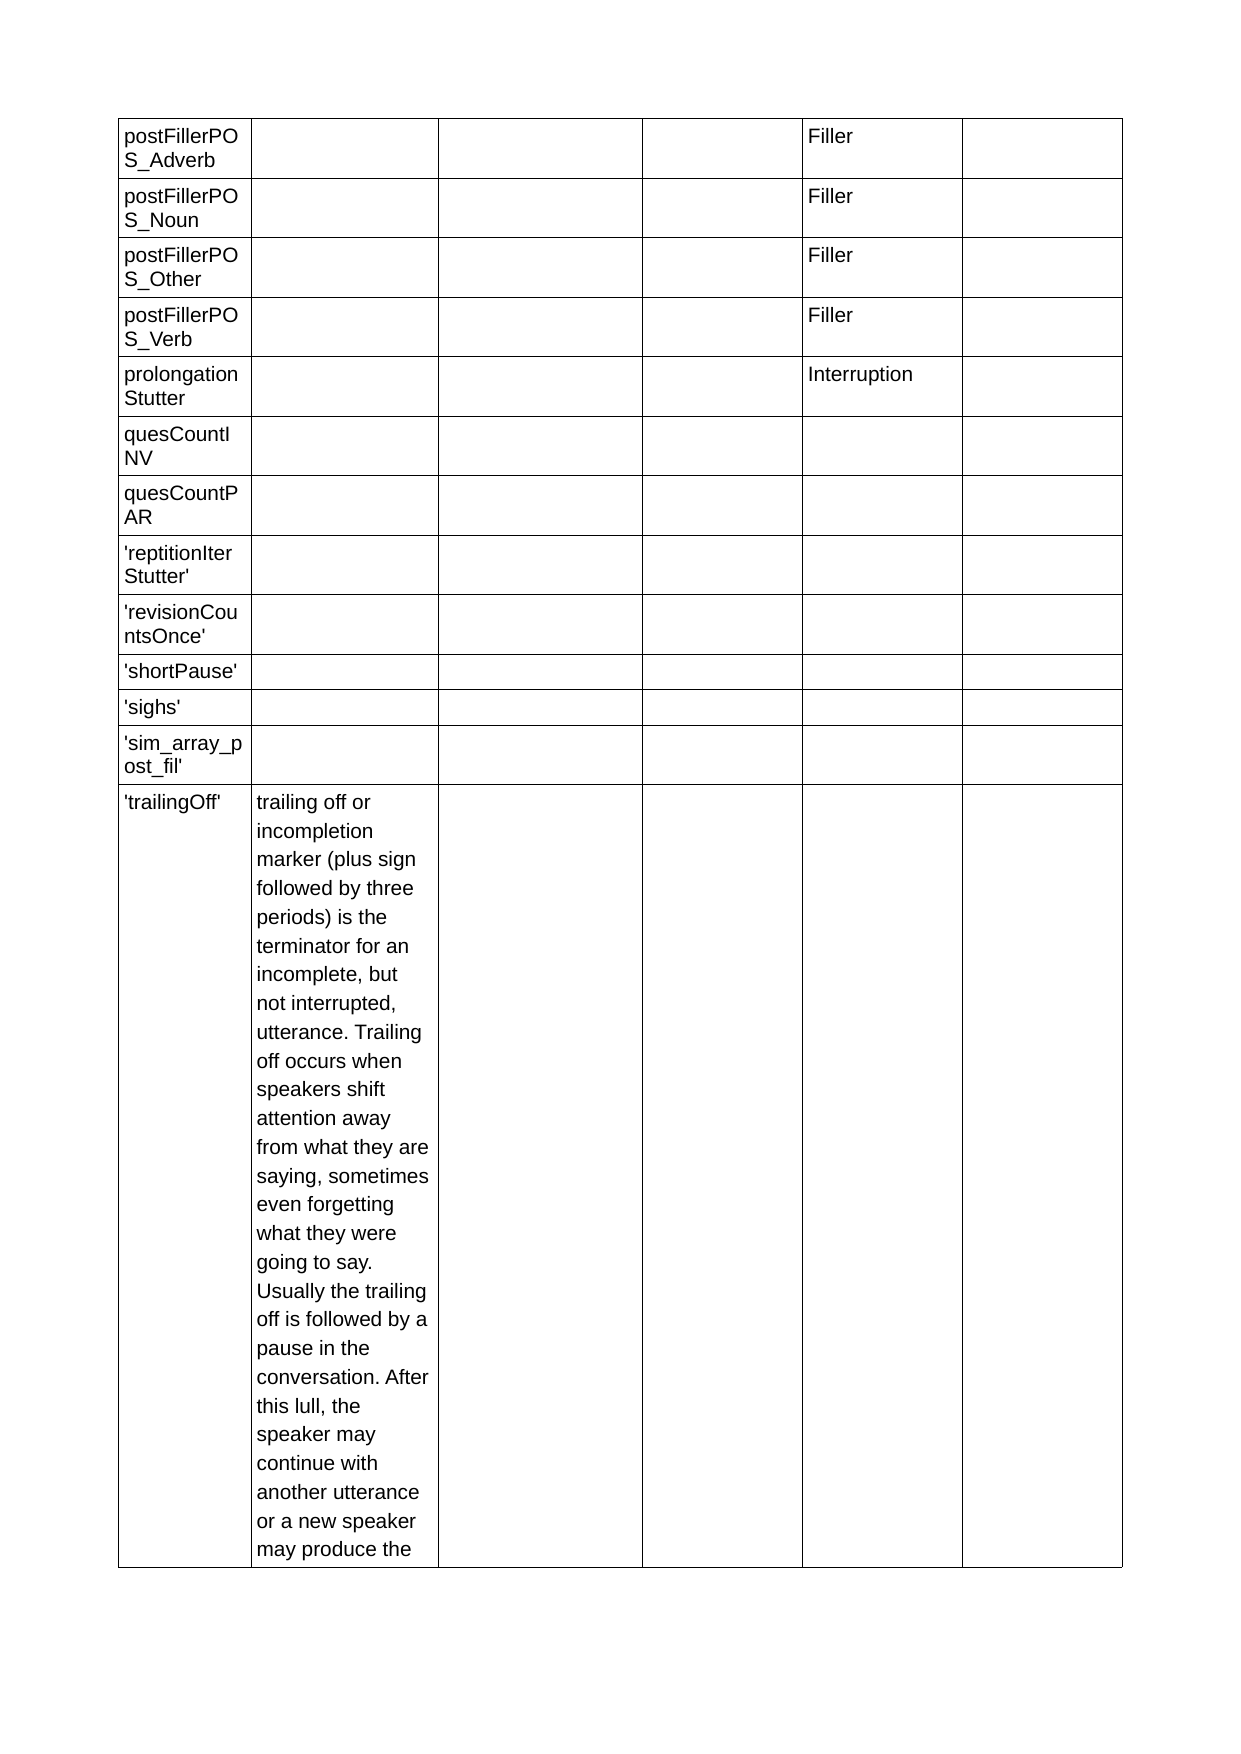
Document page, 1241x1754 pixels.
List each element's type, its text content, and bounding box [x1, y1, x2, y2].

table_cell Filler [803, 238, 962, 297]
table_cell [643, 357, 802, 416]
table_cell [963, 238, 1122, 297]
table_cell [963, 536, 1122, 594]
table_cell [643, 785, 802, 1567]
table_cell [643, 238, 802, 297]
table_cell [803, 417, 962, 475]
table_cell [252, 476, 438, 534]
table_cell [252, 179, 438, 237]
table_cell [803, 785, 962, 1567]
table_cell trailing off or incompletion marker (plus sign followed by three periods) is the terminator for an incomplete, but not interrupted, utterance. Trailing off occurs when speakers shift attention away from what they are saying, sometimes even forgetting what they were going to say. Usually the trailing off is followed by a pause in the conversation. After this lull, the speaker may continue with another utterance or a new speaker may produce the [252, 785, 438, 1567]
table_cell [439, 655, 642, 689]
table_cell [439, 595, 642, 653]
table_cell [439, 785, 642, 1567]
table_cell [252, 536, 438, 594]
table_cell 'shortPause' [119, 655, 251, 689]
table_cell quesCountPAR [119, 476, 251, 534]
table_cell [252, 298, 438, 356]
table_cell [643, 726, 802, 784]
table_cell [643, 417, 802, 475]
table_cell quesCountINV [119, 417, 251, 475]
table_cell postFillerPOS_Adverb [119, 119, 251, 178]
table_cell Filler [803, 179, 962, 237]
table_cell prolongationStutter [119, 357, 251, 416]
table_cell [439, 690, 642, 724]
table_cell [439, 179, 642, 237]
table_cell 'sighs' [119, 690, 251, 724]
table_cell [803, 536, 962, 594]
table_cell [643, 476, 802, 534]
table_cell [963, 726, 1122, 784]
table_cell [963, 119, 1122, 178]
table_cell [963, 690, 1122, 724]
table_cell [439, 298, 642, 356]
table_cell [439, 357, 642, 416]
table_cell [252, 357, 438, 416]
table_cell [963, 179, 1122, 237]
table_cell [643, 690, 802, 724]
table_cell [803, 690, 962, 724]
table_cell [963, 476, 1122, 534]
table_cell [643, 179, 802, 237]
table_cell [439, 417, 642, 475]
table_cell Interruption [803, 357, 962, 416]
table_cell postFillerPOS_Noun [119, 179, 251, 237]
table_cell [643, 298, 802, 356]
table_cell [803, 595, 962, 653]
table_cell [803, 476, 962, 534]
table_cell 'trailingOff' [119, 785, 251, 1567]
table_cell 'reptitionIterStutter' [119, 536, 251, 594]
table_cell [252, 655, 438, 689]
table_cell Filler [803, 298, 962, 356]
table_cell [643, 595, 802, 653]
table_cell [252, 690, 438, 724]
table_cell 'revisionCountsOnce' [119, 595, 251, 653]
table_cell [963, 655, 1122, 689]
table_cell [803, 655, 962, 689]
table_cell [963, 785, 1122, 1567]
table_cell [803, 726, 962, 784]
table_cell [439, 119, 642, 178]
table_cell [252, 119, 438, 178]
table_cell [963, 417, 1122, 475]
table_cell [963, 298, 1122, 356]
table_cell [963, 357, 1122, 416]
table_cell 'sim_array_post_fil' [119, 726, 251, 784]
table_cell postFillerPOS_Verb [119, 298, 251, 356]
table_cell [643, 119, 802, 178]
table_cell [439, 726, 642, 784]
table_cell [252, 595, 438, 653]
table_cell [439, 476, 642, 534]
table_cell [643, 536, 802, 594]
table_cell postFillerPOS_Other [119, 238, 251, 297]
table_cell [643, 655, 802, 689]
table_cell [252, 238, 438, 297]
table_cell [252, 726, 438, 784]
table_cell Filler [803, 119, 962, 178]
table_cell [439, 238, 642, 297]
table_cell [963, 595, 1122, 653]
table_cell [252, 417, 438, 475]
table_cell [439, 536, 642, 594]
